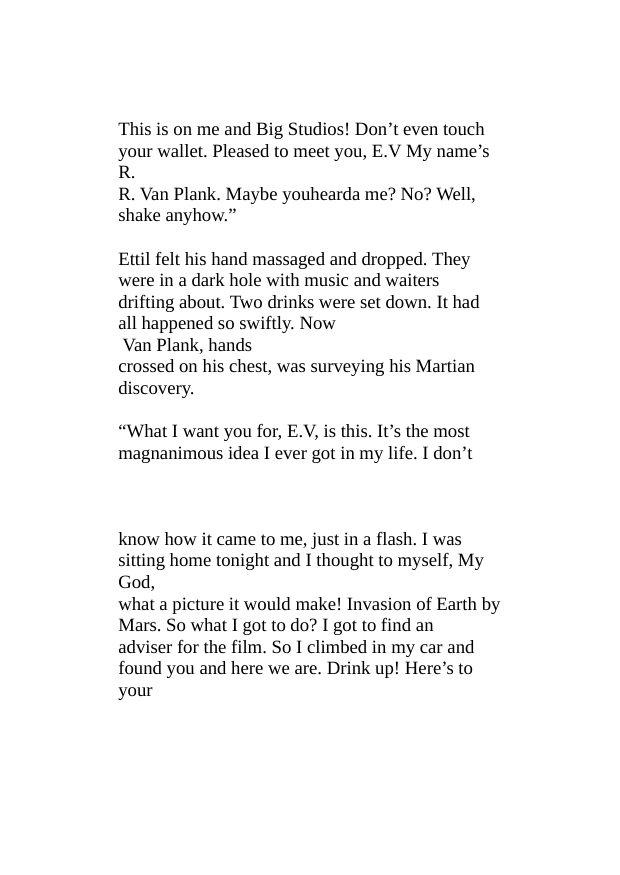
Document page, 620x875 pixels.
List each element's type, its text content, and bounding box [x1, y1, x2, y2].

text This is on me and Big Studios! Don’t even touch your wallet. Pleased to meet you, E.V My name’s R. R. Van Plank. Maybe youhearda me? No? Well, shake anyhow.” Ettil felt his hand massaged and dropped. They were in a dark hole with music and waiters drifting about. Two drinks were set down. It had all happened so swiftly. Now [118, 118, 501, 334]
text Van Plank, hands crossed on his chest, was surveying his Martian discovery. “What I want you for, E.V, is this. It’s the most magnanimous idea I ever got in my life. I don’t know how it came to me, just in a flash. I was sitting home tonight and I thought to myself, My God, what a picture it would make! Invasion of Earth by Mars. So what I got to do? I got to find an adviser for the film. So I climbed in my car and found you and here we are. Drink up! Here’s to your [118, 334, 501, 700]
